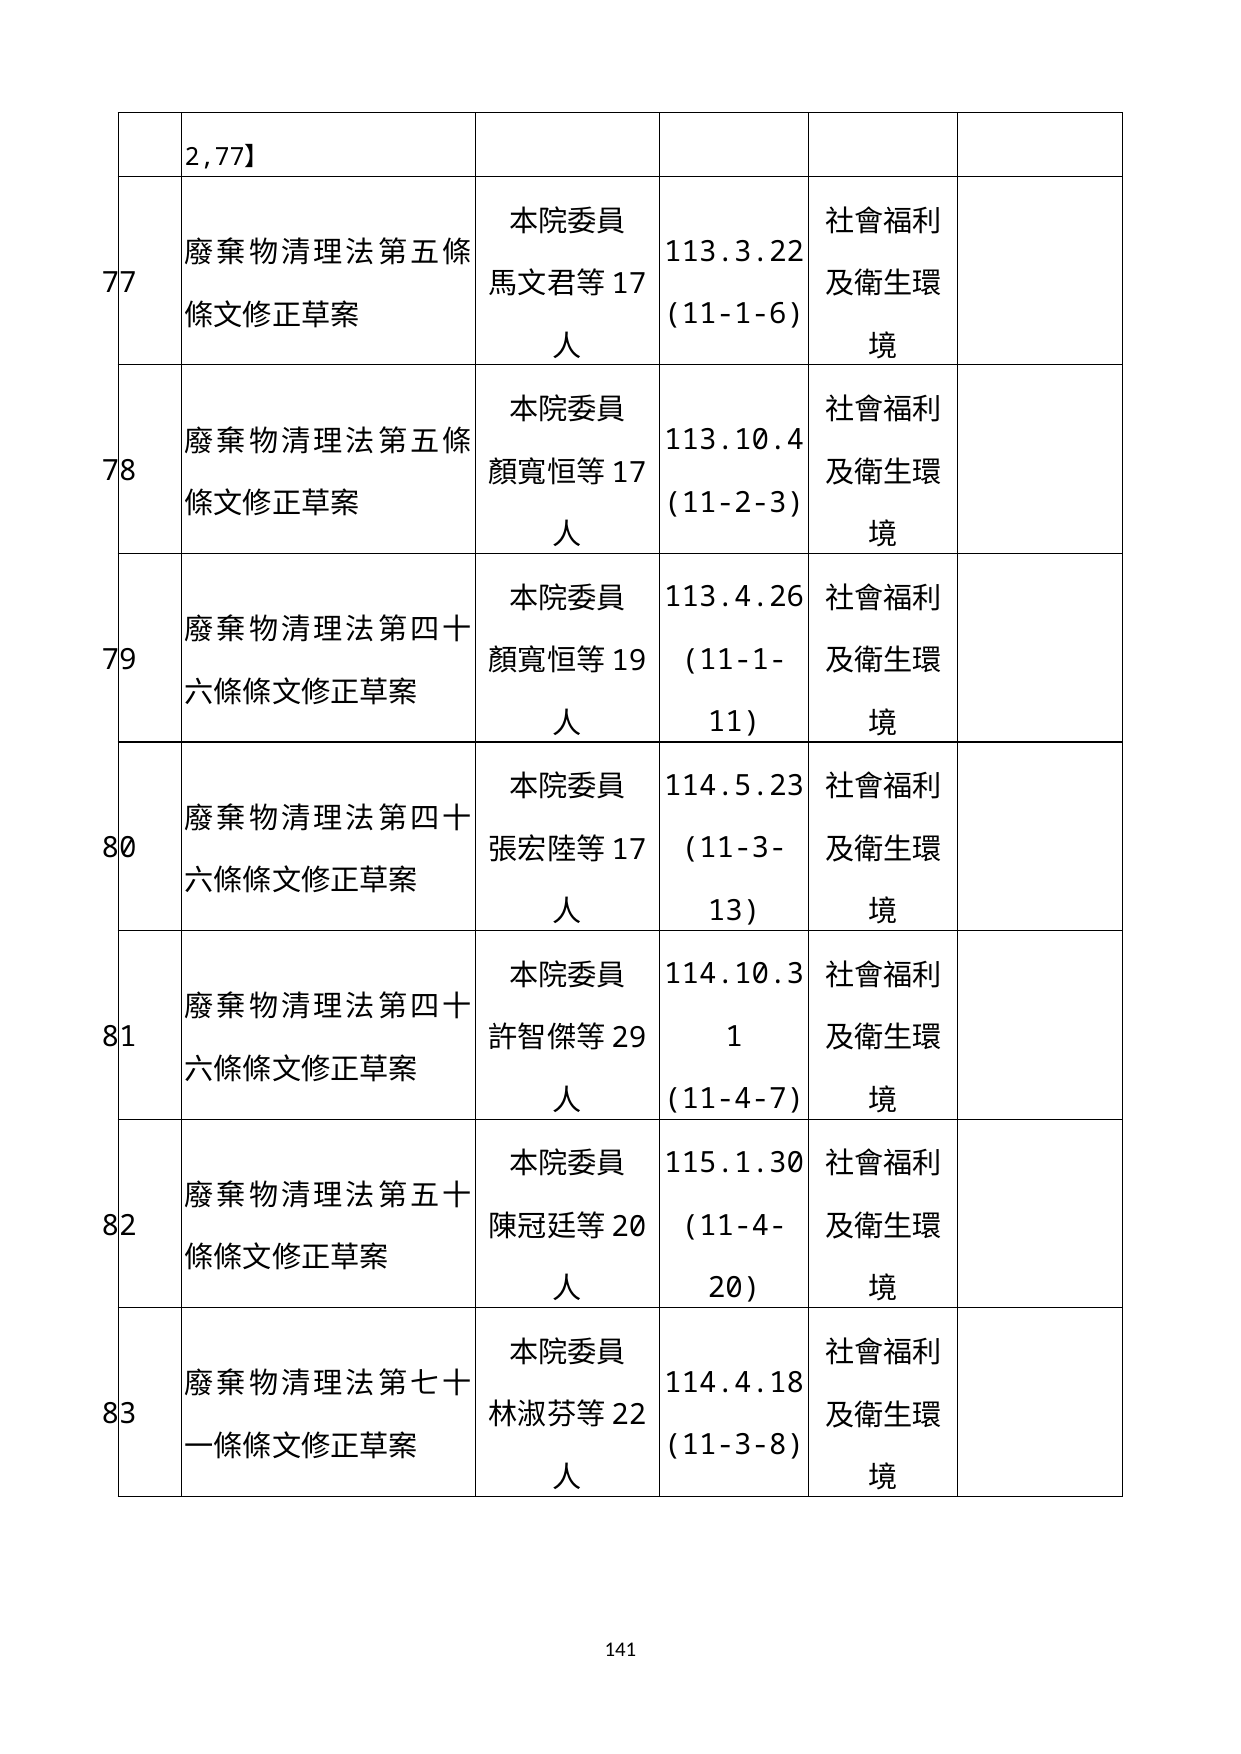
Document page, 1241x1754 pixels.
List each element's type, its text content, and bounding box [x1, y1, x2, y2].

table_cell 社會福利及衛生環境 [809, 931, 957, 1118]
table_cell 本院委員 顏寬恒等17人 [476, 365, 659, 553]
table_cell 廢棄物清理法第四十六條條文修正草案 [182, 554, 475, 741]
table_cell 本院委員 陳冠廷等20人 [476, 1120, 659, 1307]
table_cell 本院委員 許智傑等29人 [476, 931, 659, 1118]
table_cell 廢棄物清理法第五條條文修正草案 [182, 177, 475, 364]
table_cell [958, 177, 1122, 364]
table_cell 廢棄物清理法第五條條文修正草案 [182, 365, 475, 553]
table_cell [958, 931, 1122, 1118]
table_cell 社會福利及衛生環境 [809, 1120, 957, 1307]
table_cell 廢棄物清理法第四十六條條文修正草案 [182, 931, 475, 1118]
table_cell 廢棄物清理法第五十條條文修正草案 [182, 1120, 475, 1307]
table_cell 廢棄物清理法第七十一條條文修正草案 [182, 1308, 475, 1496]
table_cell [119, 365, 181, 553]
table_cell 社會福利及衛生環境 [809, 1308, 957, 1496]
table_cell 113.3.22 (11-1-6) [660, 177, 808, 364]
table_cell 114.10.31 (11-4-7) [660, 931, 808, 1118]
table_cell [809, 113, 957, 176]
table_cell [660, 113, 808, 176]
table_cell [119, 1120, 181, 1307]
table_cell [119, 1308, 181, 1496]
table_cell [119, 931, 181, 1118]
table_cell [958, 365, 1122, 553]
table_cell [958, 554, 1122, 741]
table_cell 社會福利及衛生環境 [809, 365, 957, 553]
table_cell [119, 743, 181, 930]
table_cell 社會福利及衛生環境 [809, 554, 957, 741]
table_cell [119, 113, 181, 176]
table_cell [119, 554, 181, 741]
table_cell 115.1.30 (11-4-20) [660, 1120, 808, 1307]
table_cell 114.4.18 (11-3-8) [660, 1308, 808, 1496]
table_cell 本院委員 馬文君等17人 [476, 177, 659, 364]
table_cell 113.4.26 (11-1-11) [660, 554, 808, 741]
table_cell 社會福利及衛生環境 [809, 743, 957, 930]
table_cell [119, 177, 181, 364]
table_cell [958, 1120, 1122, 1307]
table_cell 2,77】 [182, 113, 475, 176]
table_cell 本院委員 林淑芬等22人 [476, 1308, 659, 1496]
table_cell 本院委員 張宏陸等17人 [476, 743, 659, 930]
table_cell [958, 743, 1122, 930]
table_cell 114.5.23 (11-3-13) [660, 743, 808, 930]
table_cell [958, 1308, 1122, 1496]
table_cell [958, 113, 1122, 176]
table_cell 本院委員 顏寬恒等19人 [476, 554, 659, 741]
table_cell 廢棄物清理法第四十六條條文修正草案 [182, 743, 475, 930]
table_cell 113.10.4 (11-2-3) [660, 365, 808, 553]
table_cell [476, 113, 659, 176]
table_cell 社會福利及衛生環境 [809, 177, 957, 364]
